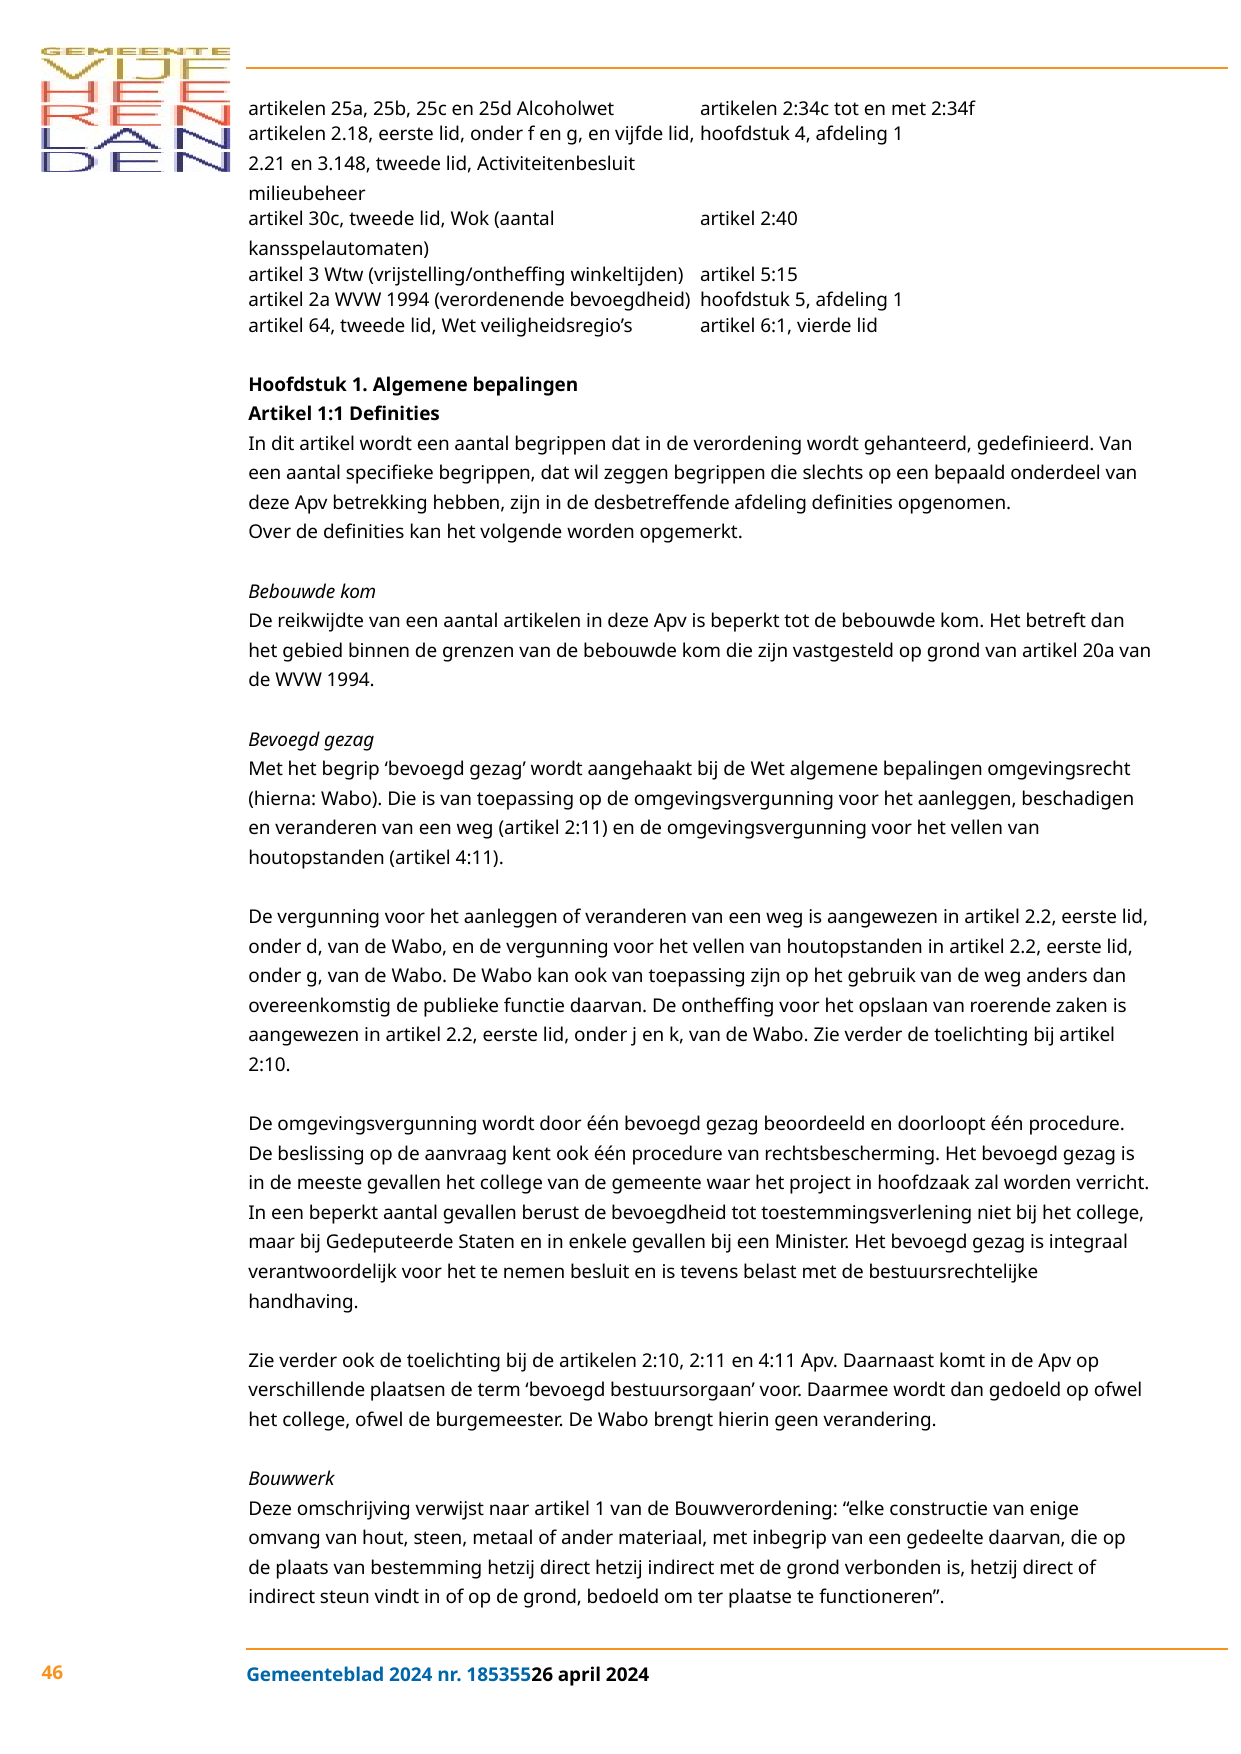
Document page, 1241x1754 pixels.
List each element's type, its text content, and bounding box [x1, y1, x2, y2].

table_cell hoofdstuk 4, afdeling 1 [700, 121, 1152, 205]
text Deze omschrijving verwijst naar artikel 1 van de Bouwverordening: “elke constructie van enige omvang van hout, steen, metaal of ander materiaal, met inbegrip van een gedeelte daarvan, die op de plaats van bestemming hetzij direct hetzij indirect met de grond verbonden is, hetzij direct of indirect steun vindt in of op de grond, bedoeld om ter plaatse te functioneren”. [248, 1495, 1152, 1609]
text De omgevingsvergunning wordt door één bevoegd gezag beoordeeld en doorloopt één procedure. De beslissing op de aanvraag kent ook één procedure van rechtsbescherming. Het bevoegd gezag is in de meeste gevallen het college van de gemeente waar het project in hoofdzaak zal worden verricht. In een beperkt aantal gevallen berust de bevoegdheid tot toestemmingsverlening niet bij het college, maar bij Gedeputeerde Staten en in enkele gevallen bij een Minister. Het bevoegd gezag is integraal verantwoordelijk voor het te nemen besluit en is tevens belast met de bestuursrechtelijke handhaving. [248, 1110, 1152, 1313]
table_cell artikelen 2.18, eerste lid, onder f en g, en vijfde lid, 2.21 en 3.148, tweede lid, Activiteitenbesluit milieubeheer [248, 121, 700, 205]
text Bevoegd gezag [248, 726, 1152, 751]
text Bebouwde kom [248, 578, 1152, 603]
table_cell hoofdstuk 5, afdeling 1 [700, 286, 1152, 312]
text Over de definities kan het volgende worden opgemerkt. [248, 519, 1152, 544]
text Bouwwerk [248, 1465, 1152, 1491]
table_cell artikel 3 Wtw (vrijstelling/ontheffing winkeltijden) [248, 261, 700, 286]
text Artikel 1:1 Definities [248, 400, 1152, 426]
table_cell artikelen 25a, 25b, 25c en 25d Alcoholwet [248, 95, 700, 121]
table_cell artikel 2a WVW 1994 (verordenende bevoegdheid) [248, 286, 700, 312]
text De vergunning voor het aanleggen of veranderen van een weg is aangewezen in artikel 2.2, eerste lid, onder d, van de Wabo, en de vergunning voor het vellen van houtopstanden in artikel 2.2, eerste lid, onder g, van de Wabo. De Wabo kan ook van toepassing zijn op het gebruik van de weg anders dan overeenkomstig de publieke functie daarvan. De ontheffing voor het opslaan van roerende zaken is aangewezen in artikel 2.2, eerste lid, onder j en k, van de Wabo. Zie verder de toelichting bij artikel 2:10. [248, 903, 1152, 1077]
text De reikwijdte van een aantal artikelen in deze Apv is beperkt tot de bebouwde kom. Het betreft dan het gebied binnen de grenzen van de bebouwde kom die zijn vastgesteld op grond van artikel 20a van de WVW 1994. [248, 607, 1152, 692]
table_cell artikel 5:15 [700, 261, 1152, 286]
text Zie verder ook de toelichting bij de artikelen 2:10, 2:11 en 4:11 Apv. Daarnaast komt in de Apv op verschillende plaatsen de term ‘bevoegd bestuursorgaan’ voor. Daarmee wordt dan gedoeld op ofwel het college, ofwel de burgemeester. De Wabo brengt hierin geen verandering. [248, 1347, 1152, 1432]
table_cell artikel 30c, tweede lid, Wok (aantal kansspelautomaten) [248, 205, 700, 261]
text In dit artikel wordt een aantal begrippen dat in de verordening wordt gehanteerd, gedefinieerd. Van een aantal specifieke begrippen, dat wil zeggen begrippen die slechts op een bepaald onderdeel van deze Apv betrekking hebben, zijn in de desbetreffende afdeling definities opgenomen. [248, 430, 1152, 515]
text Met het begrip ‘bevoegd gezag’ wordt aangehaakt bij de Wet algemene bepalingen omgevingsrecht (hierna: Wabo). Die is van toepassing op de omgevingsvergunning voor het aanleggen, beschadigen en veranderen van een weg (artikel 2:11) en de omgevingsvergunning voor het vellen van houtopstanden (artikel 4:11). [248, 755, 1152, 870]
table_cell artikel 64, tweede lid, Wet veiligheidsregio’s [248, 312, 700, 338]
table_cell artikel 2:40 [700, 205, 1152, 261]
picture [41, 47, 231, 172]
table_cell artikel 6:1, vierde lid [700, 312, 1152, 338]
text Hoofdstuk 1. Algemene bepalingen [248, 371, 1152, 396]
table_cell artikelen 2:34c tot en met 2:34f [700, 95, 1152, 121]
